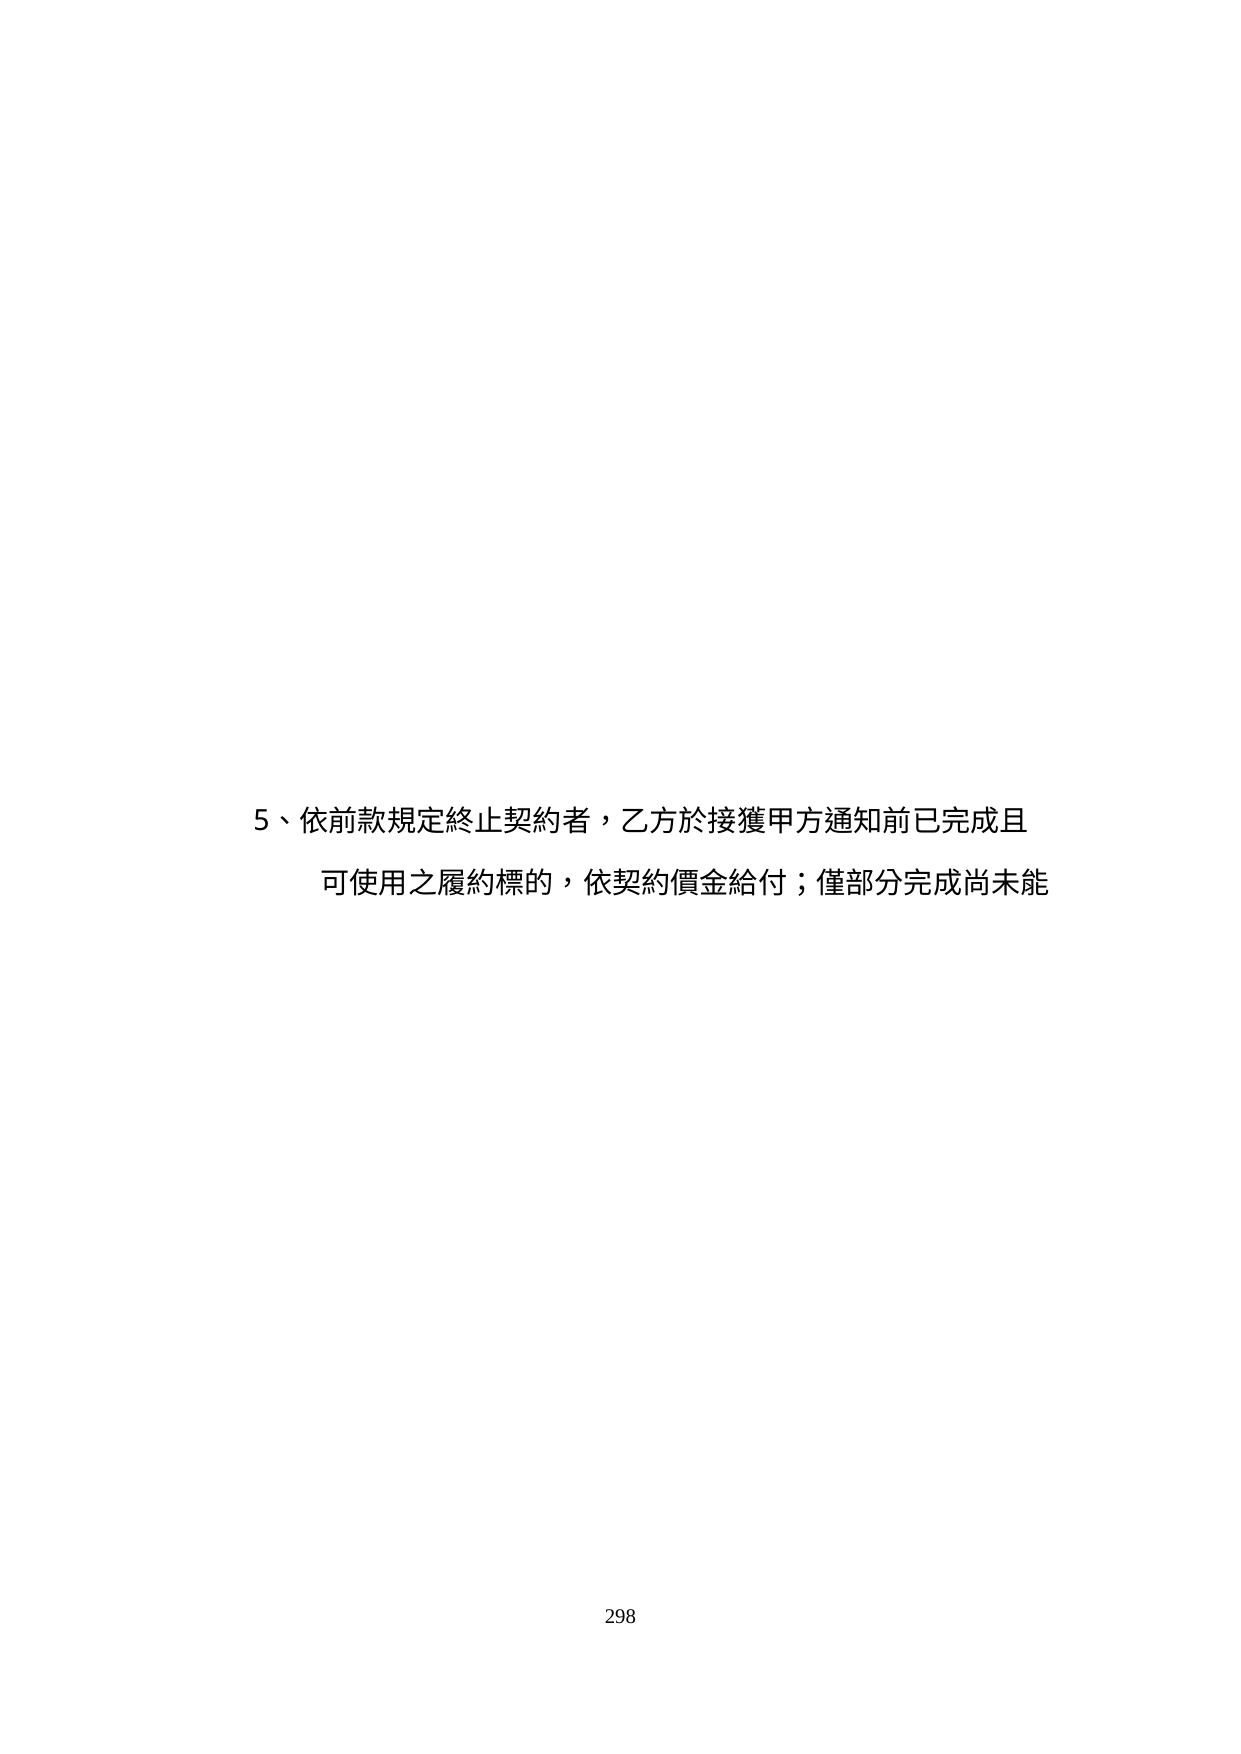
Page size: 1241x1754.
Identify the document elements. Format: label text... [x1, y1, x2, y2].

list 依前款規定終止契約者，乙方於接獲甲方通知前已完成且可使用之履約標的，依契約價金給付；僅部分完成尚未能 [253, 777, 1053, 902]
